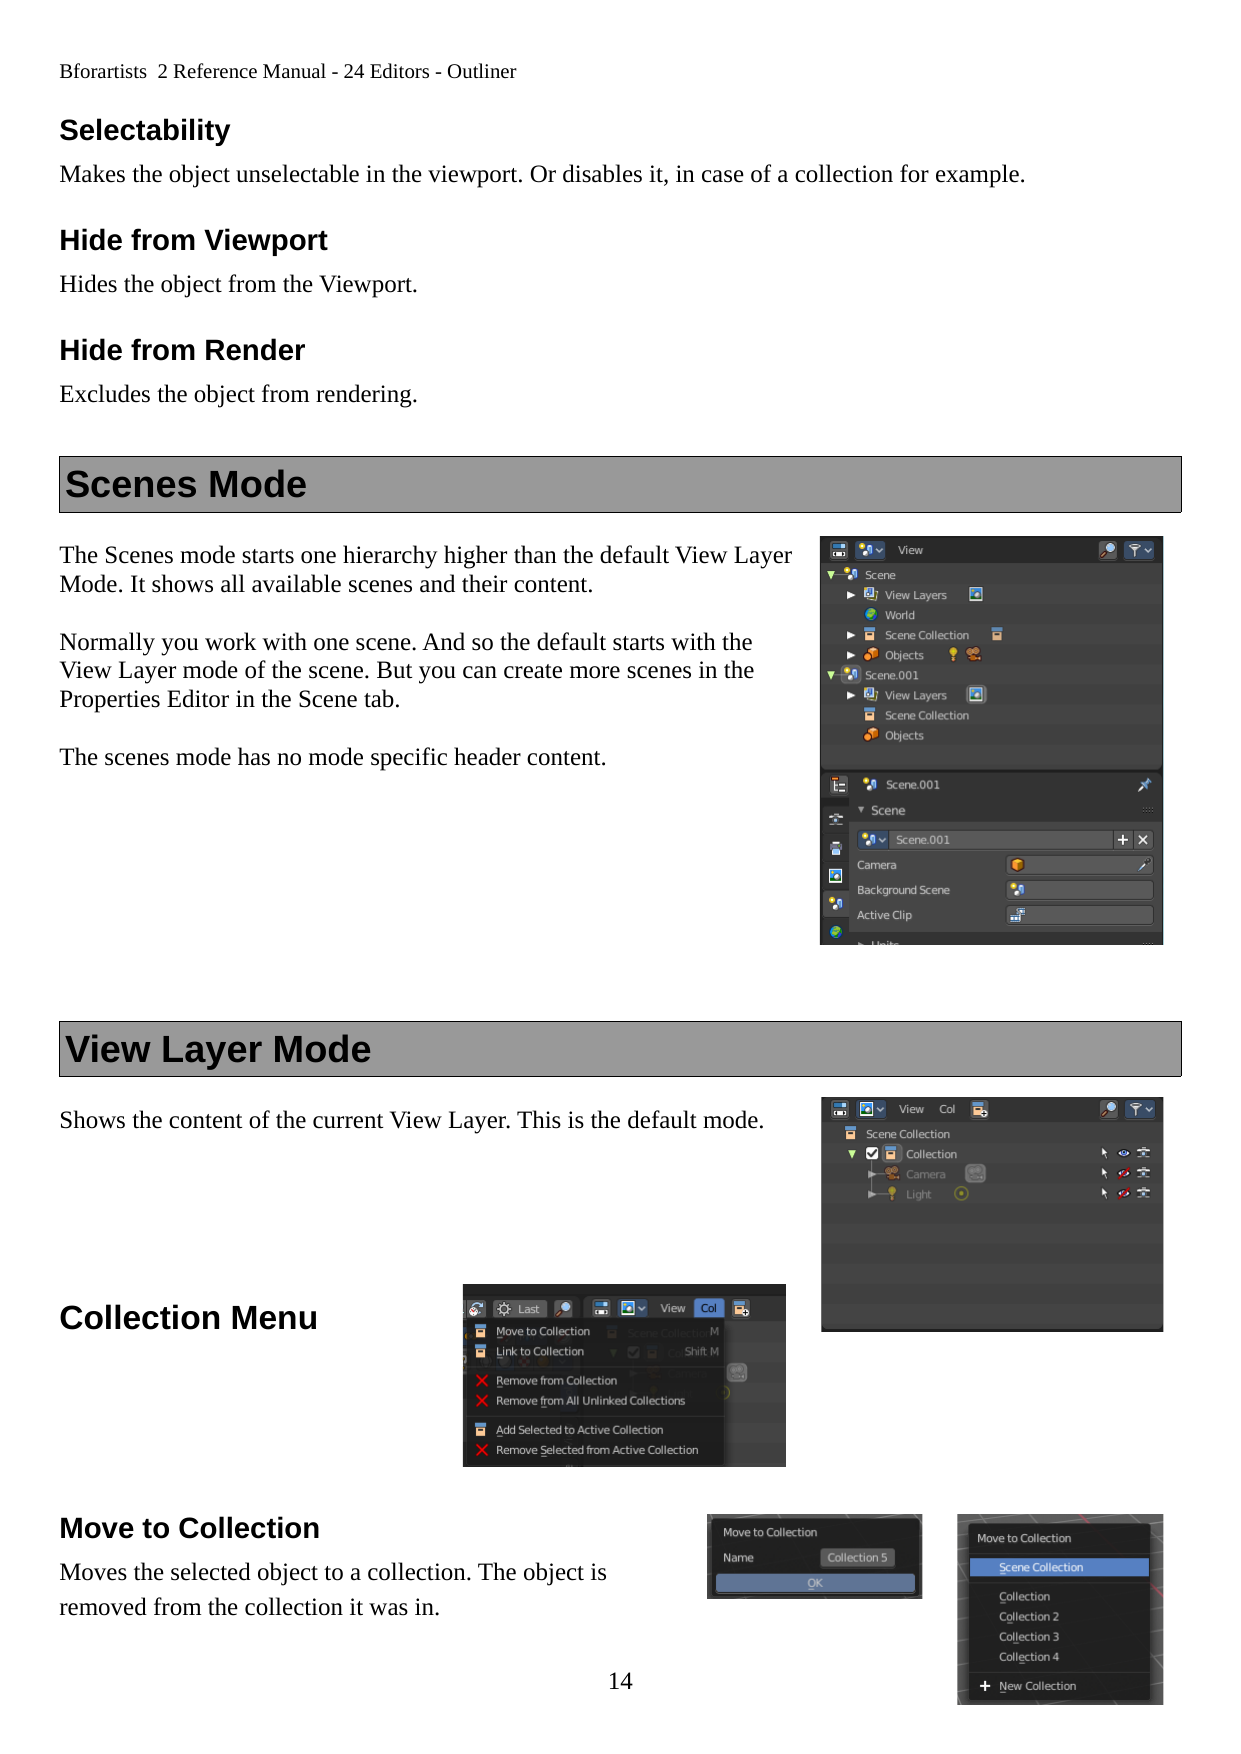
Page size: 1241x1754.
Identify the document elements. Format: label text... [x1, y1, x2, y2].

picture [821, 1097, 1164, 1332]
text Normally you work with one scene. And so the default starts with the View Layer mode of the scene. But you can create more scenes in the Properties Editor in the Scene tab. [59, 627, 819, 713]
subtitle Move to Collection [59, 1511, 1181, 1545]
subtitle Collection Menu [59, 1298, 462, 1337]
subtitle Hide from Viewport [59, 222, 1181, 256]
text Shows the content of the current View Layer. This is the default mode. [59, 1105, 821, 1134]
text Hides the object from the Viewport. [59, 269, 1181, 297]
picture [462, 1284, 786, 1467]
picture [957, 1514, 1164, 1705]
picture [707, 1514, 923, 1599]
table_header Scenes Mode [60, 457, 1181, 512]
text The Scenes mode starts one hierarchy higher than the default View Layer Mode. It shows all available scenes and their content. [59, 541, 819, 598]
subtitle [786, 1298, 1181, 1337]
text Excludes the object from rendering. [59, 379, 1181, 407]
text The scenes mode has no mode specific header content. [59, 742, 819, 771]
subtitle Hide from Render [59, 332, 1181, 366]
text Moves the selected object to a collection. The object is removed from the collection it was in. [59, 1557, 957, 1621]
subtitle Selectability [59, 113, 1181, 146]
table_header View Layer Mode [60, 1022, 1181, 1076]
picture [819, 536, 1164, 945]
text Makes the object unselectable in the viewport. Or disables it, in case of a collection for example. [59, 159, 1181, 188]
